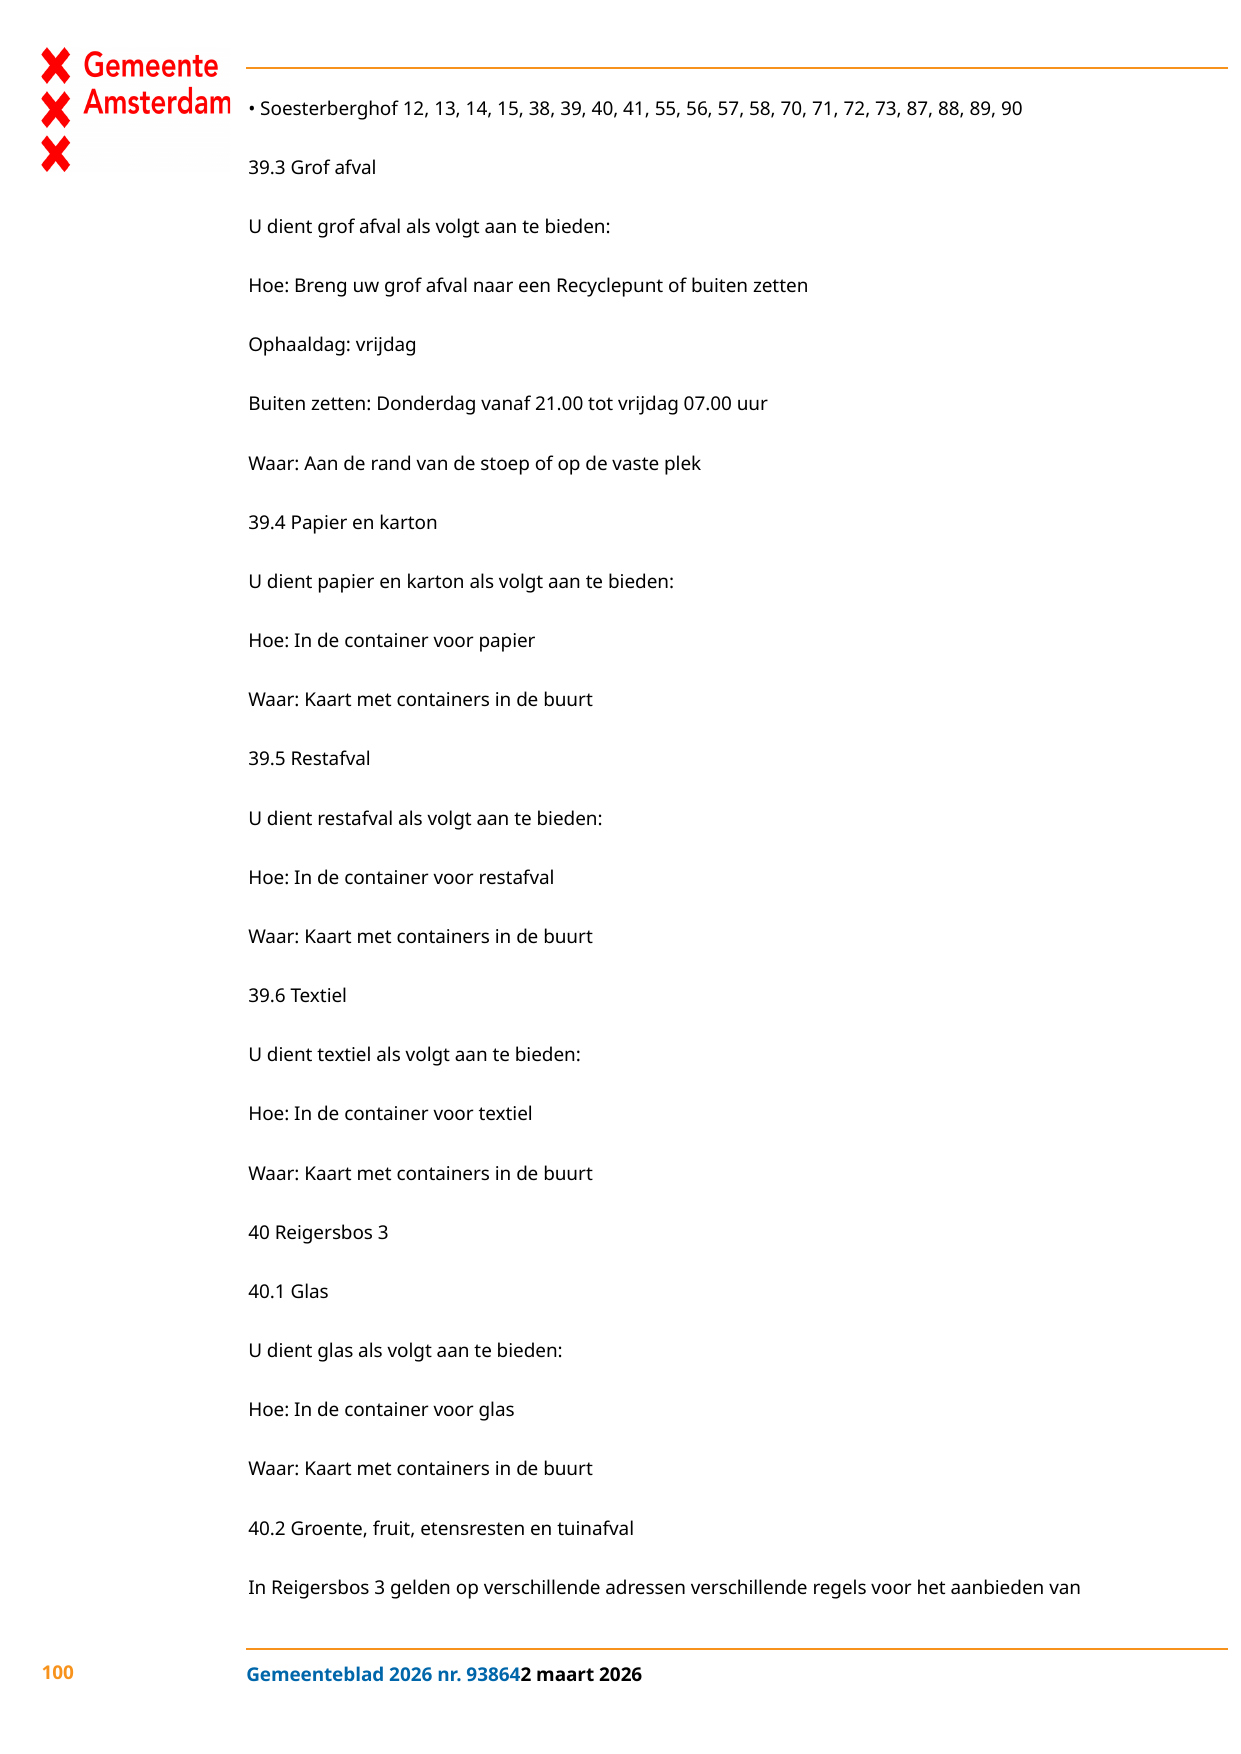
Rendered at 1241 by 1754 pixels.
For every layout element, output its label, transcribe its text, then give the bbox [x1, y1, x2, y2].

text 40.2 Groente, fruit, etensresten en tuinafval [248, 1515, 1152, 1541]
text 39.4 Papier en karton [248, 509, 1152, 535]
text Hoe: Breng uw grof afval naar een Recyclepunt of buiten zetten [248, 272, 1152, 298]
text Hoe: In de container voor textiel [248, 1101, 1152, 1126]
text Buiten zetten: Donderdag vanaf 21.00 tot vrijdag 07.00 uur [248, 391, 1152, 416]
text U dient grof afval als volgt aan te bieden: [248, 213, 1152, 239]
text U dient glas als volgt aan te bieden: [248, 1337, 1152, 1363]
text Waar: Kaart met containers in de buurt [248, 686, 1152, 712]
text 40.1 Glas [248, 1278, 1152, 1304]
text Waar: Kaart met containers in de buurt [248, 1456, 1152, 1481]
picture [41, 47, 231, 172]
text • Soesterberghof 12, 13, 14, 15, 38, 39, 40, 41, 55, 56, 57, 58, 70, 71, 72, 73, 87, 88, 89, 90 [248, 95, 1152, 121]
text Waar: Aan de rand van de stoep of op de vaste plek [248, 450, 1152, 476]
text U dient papier en karton als volgt aan te bieden: [248, 568, 1152, 594]
text 39.3 Grof afval [248, 154, 1152, 180]
text Waar: Kaart met containers in de buurt [248, 1160, 1152, 1186]
text U dient textiel als volgt aan te bieden: [248, 1041, 1152, 1067]
text 39.6 Textiel [248, 982, 1152, 1008]
text 39.5 Restafval [248, 746, 1152, 771]
text 40 Reigersbos 3 [248, 1219, 1152, 1245]
text Hoe: In de container voor glas [248, 1396, 1152, 1422]
text In Reigersbos 3 gelden op verschillende adressen verschillende regels voor het aanbieden van [248, 1574, 1152, 1600]
text Hoe: In de container voor restafval [248, 864, 1152, 890]
text U dient restafval als volgt aan te bieden: [248, 805, 1152, 831]
text Hoe: In de container voor papier [248, 627, 1152, 653]
text Ophaaldag: vrijdag [248, 331, 1152, 357]
text Waar: Kaart met containers in de buurt [248, 923, 1152, 949]
